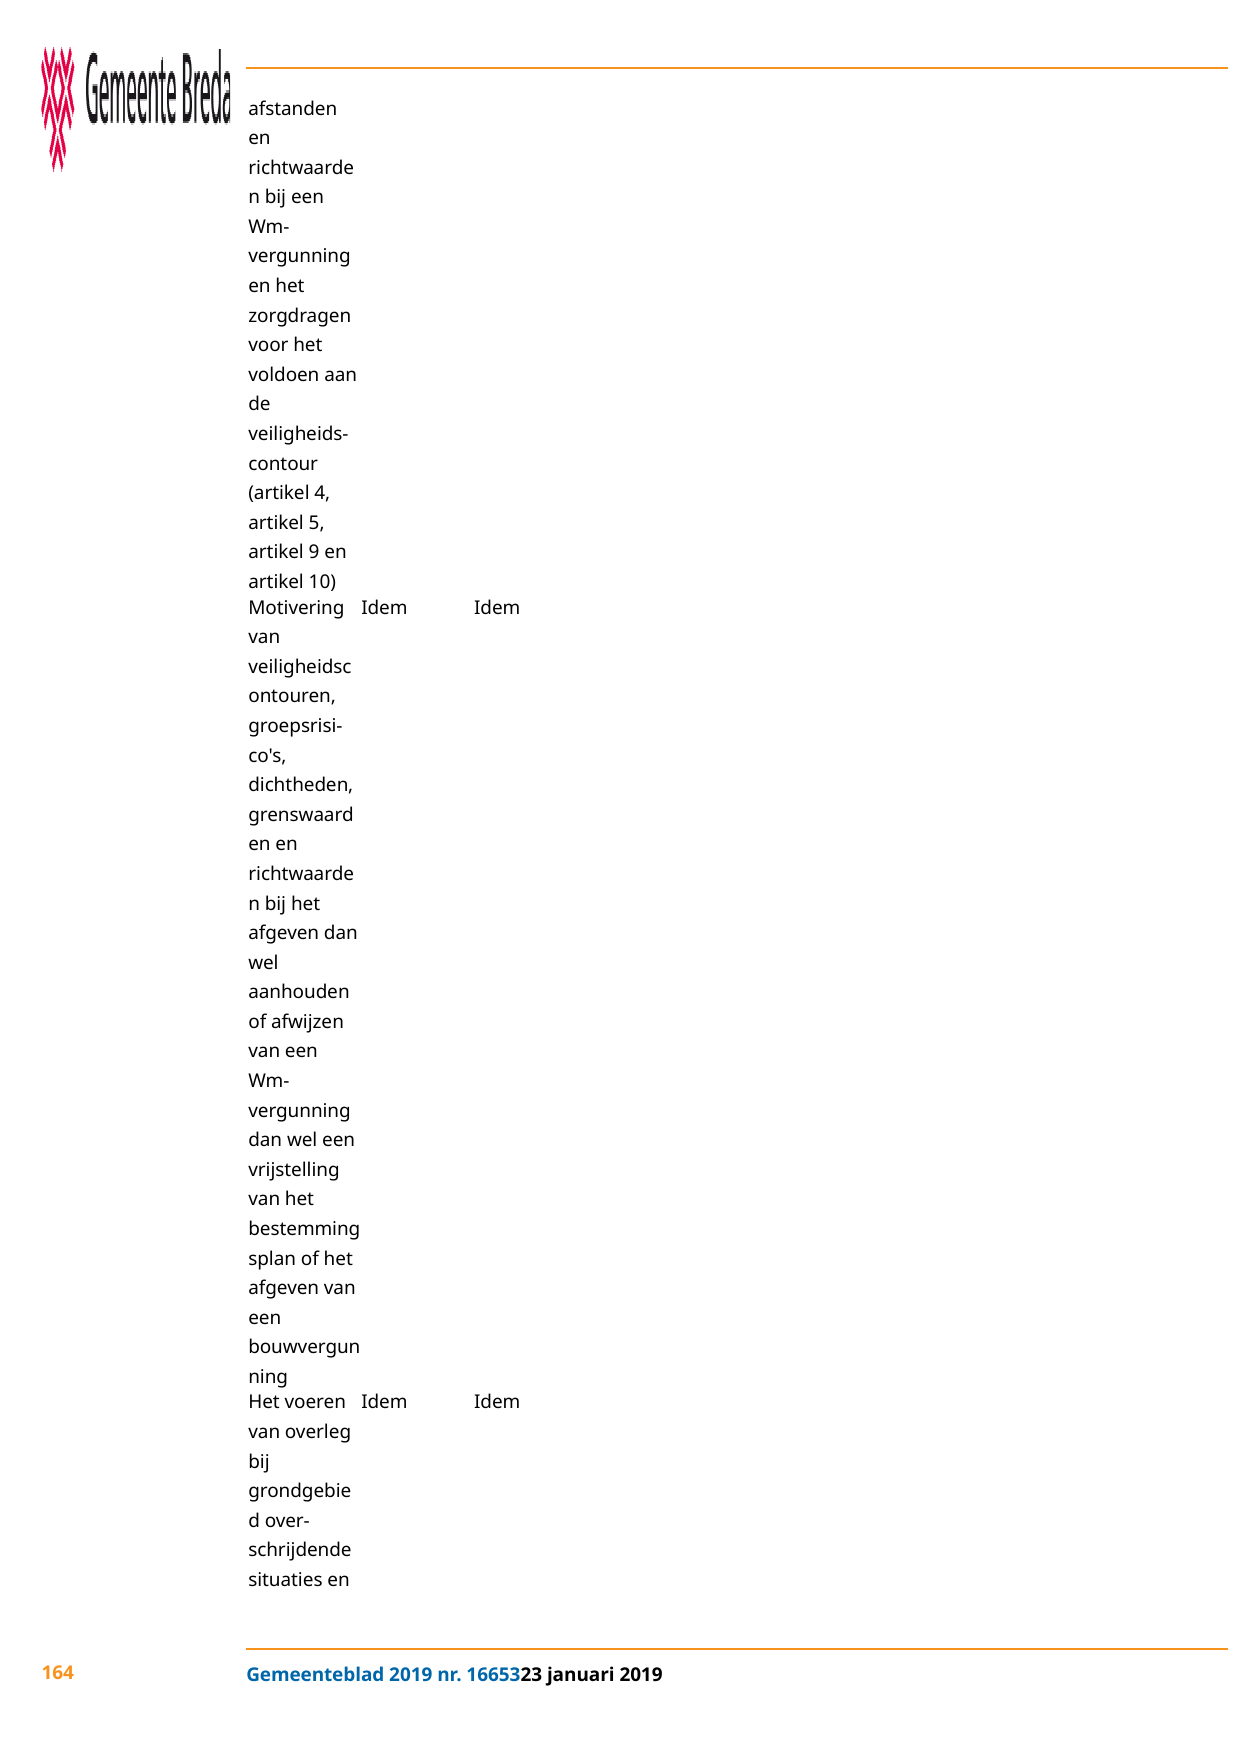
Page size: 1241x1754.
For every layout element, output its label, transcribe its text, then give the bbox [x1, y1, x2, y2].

table_cell Het voeren van overleg bij grondgebied over- schrijdende situaties en [248, 1389, 361, 1592]
table_cell Idem [474, 594, 587, 1389]
picture [41, 47, 231, 172]
table_cell Idem [474, 1389, 587, 1592]
table_cell [587, 95, 700, 594]
table_cell Motivering van veiligheidscontouren, groepsrisi- co's, dichtheden, grenswaarden en richtwaarden bij het afgeven dan wel aanhouden of afwijzen van een Wm-vergunning dan wel een vrijstelling van het bestemmingsplan of het afgeven van een bouwvergunning [248, 594, 361, 1389]
table_cell [361, 95, 474, 594]
table_cell [474, 95, 587, 594]
table_cell [587, 1389, 700, 1592]
table_cell [587, 594, 700, 1389]
table_cell Idem [361, 594, 474, 1389]
table_cell Idem [361, 1389, 474, 1592]
table_cell afstanden en richtwaarden bij een Wm-vergunning en het zorgdragen voor het voldoen aan de veiligheids- contour (artikel 4, artikel 5, artikel 9 en artikel 10) [248, 95, 361, 594]
